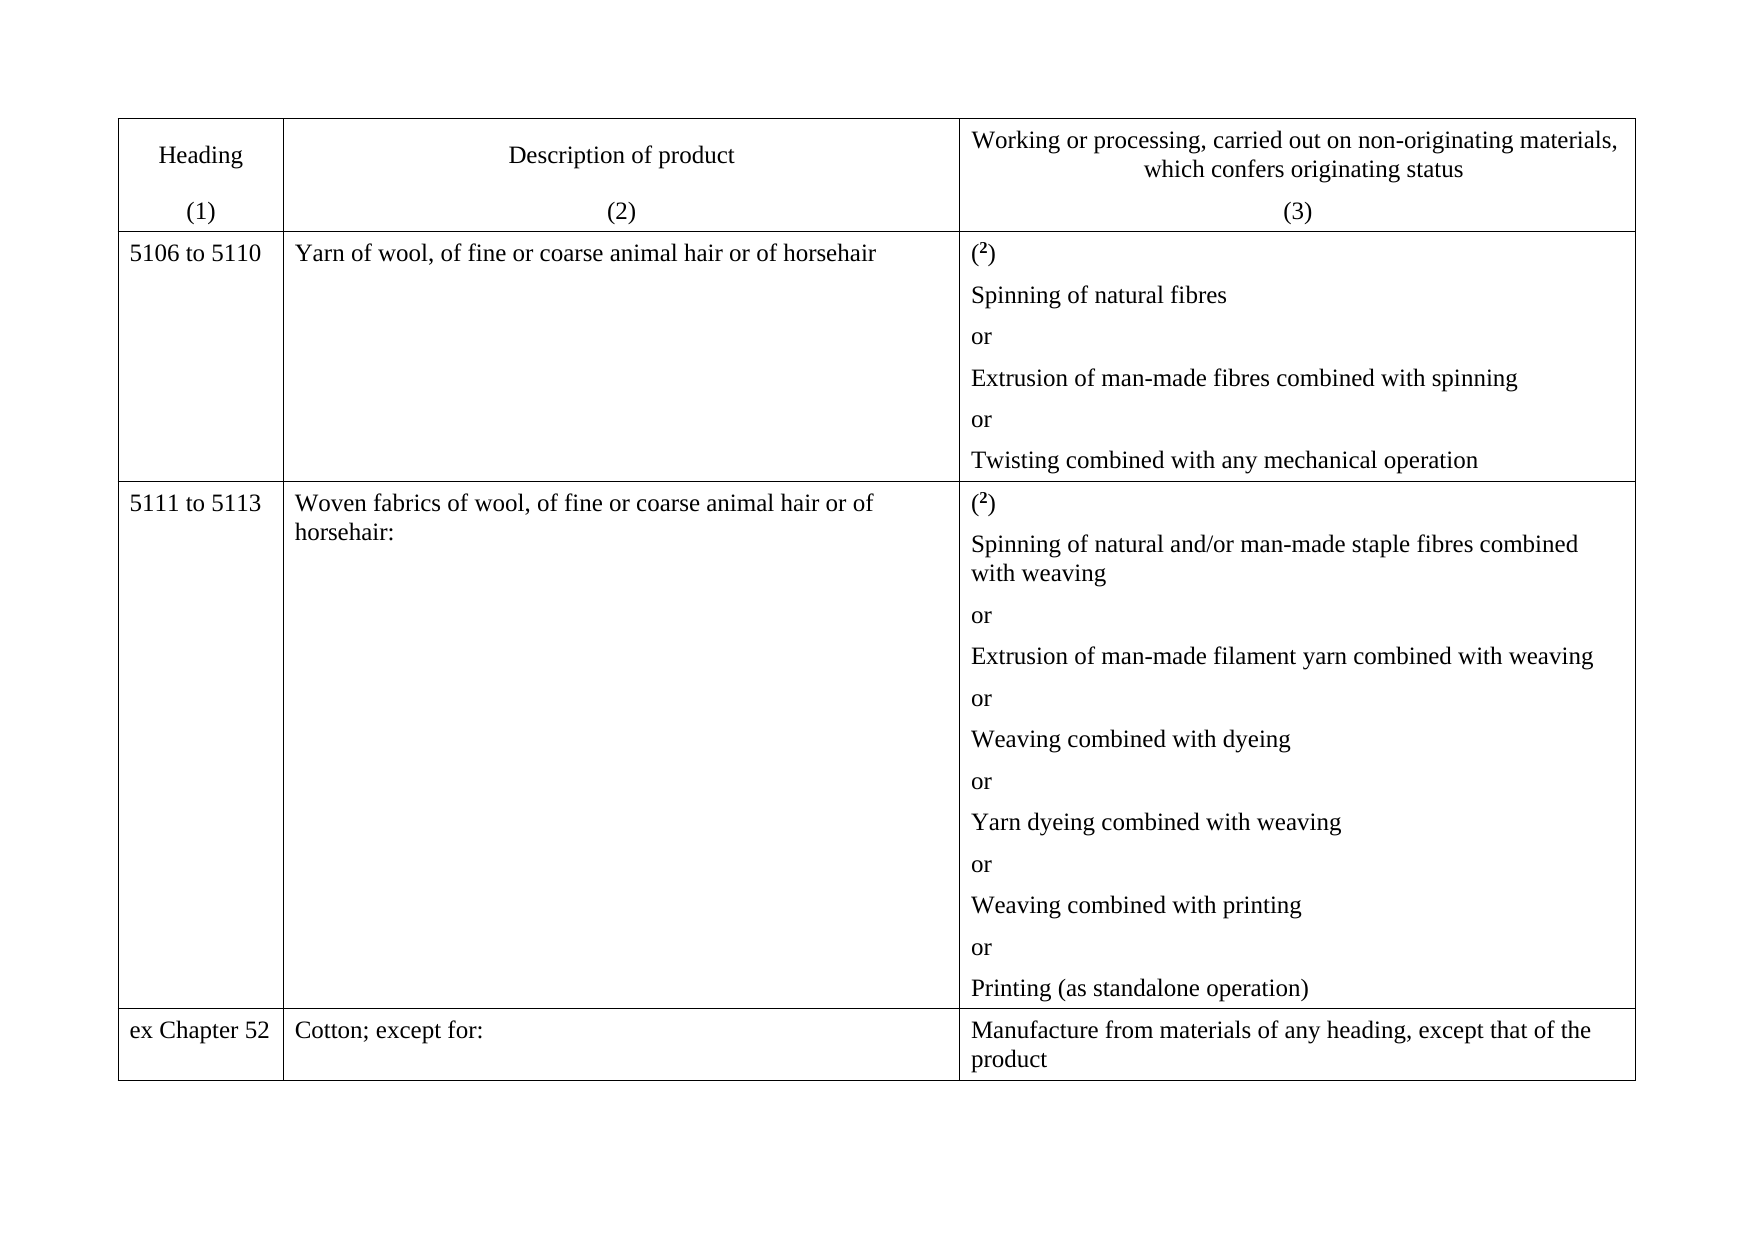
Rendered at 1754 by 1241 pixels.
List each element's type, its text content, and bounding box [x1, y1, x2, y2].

table_cell (2) [284, 190, 959, 231]
table_cell Cotton; except for: [284, 1009, 959, 1080]
table_cell Manufacture from materials of any heading, except that of the product [960, 1009, 1635, 1080]
table_cell ex Chapter 52 [119, 1009, 283, 1080]
table_cell 5106 to 5110 [119, 232, 283, 481]
table_cell (1) [119, 190, 283, 231]
table_cell 5111 to 5113 [119, 482, 283, 1008]
table_cell Woven fabrics of wool, of fine or coarse animal hair or of horsehair: [284, 482, 959, 1008]
table_cell Yarn of wool, of fine or coarse animal hair or of horsehair [284, 232, 959, 481]
table_cell (2) Spinning of natural fibres or Extrusion of man-made fibres combined with spinning or Twisting combined with any mechanical operation [960, 232, 1635, 481]
table_cell (2) Spinning of natural and/or man-made staple fibres combined with weaving or Extrusion of man-made filament yarn combined with weaving or Weaving combined with dyeing or Yarn dyeing combined with weaving or Weaving combined with printing or Printing (as standalone operation) [960, 482, 1635, 1008]
table_cell (3) [960, 190, 1635, 231]
table_header Working or processing, carried out on non‑originating materials, which confers originating status [960, 119, 1635, 189]
table_header Description of product [284, 119, 959, 189]
table_header Heading [119, 119, 283, 189]
